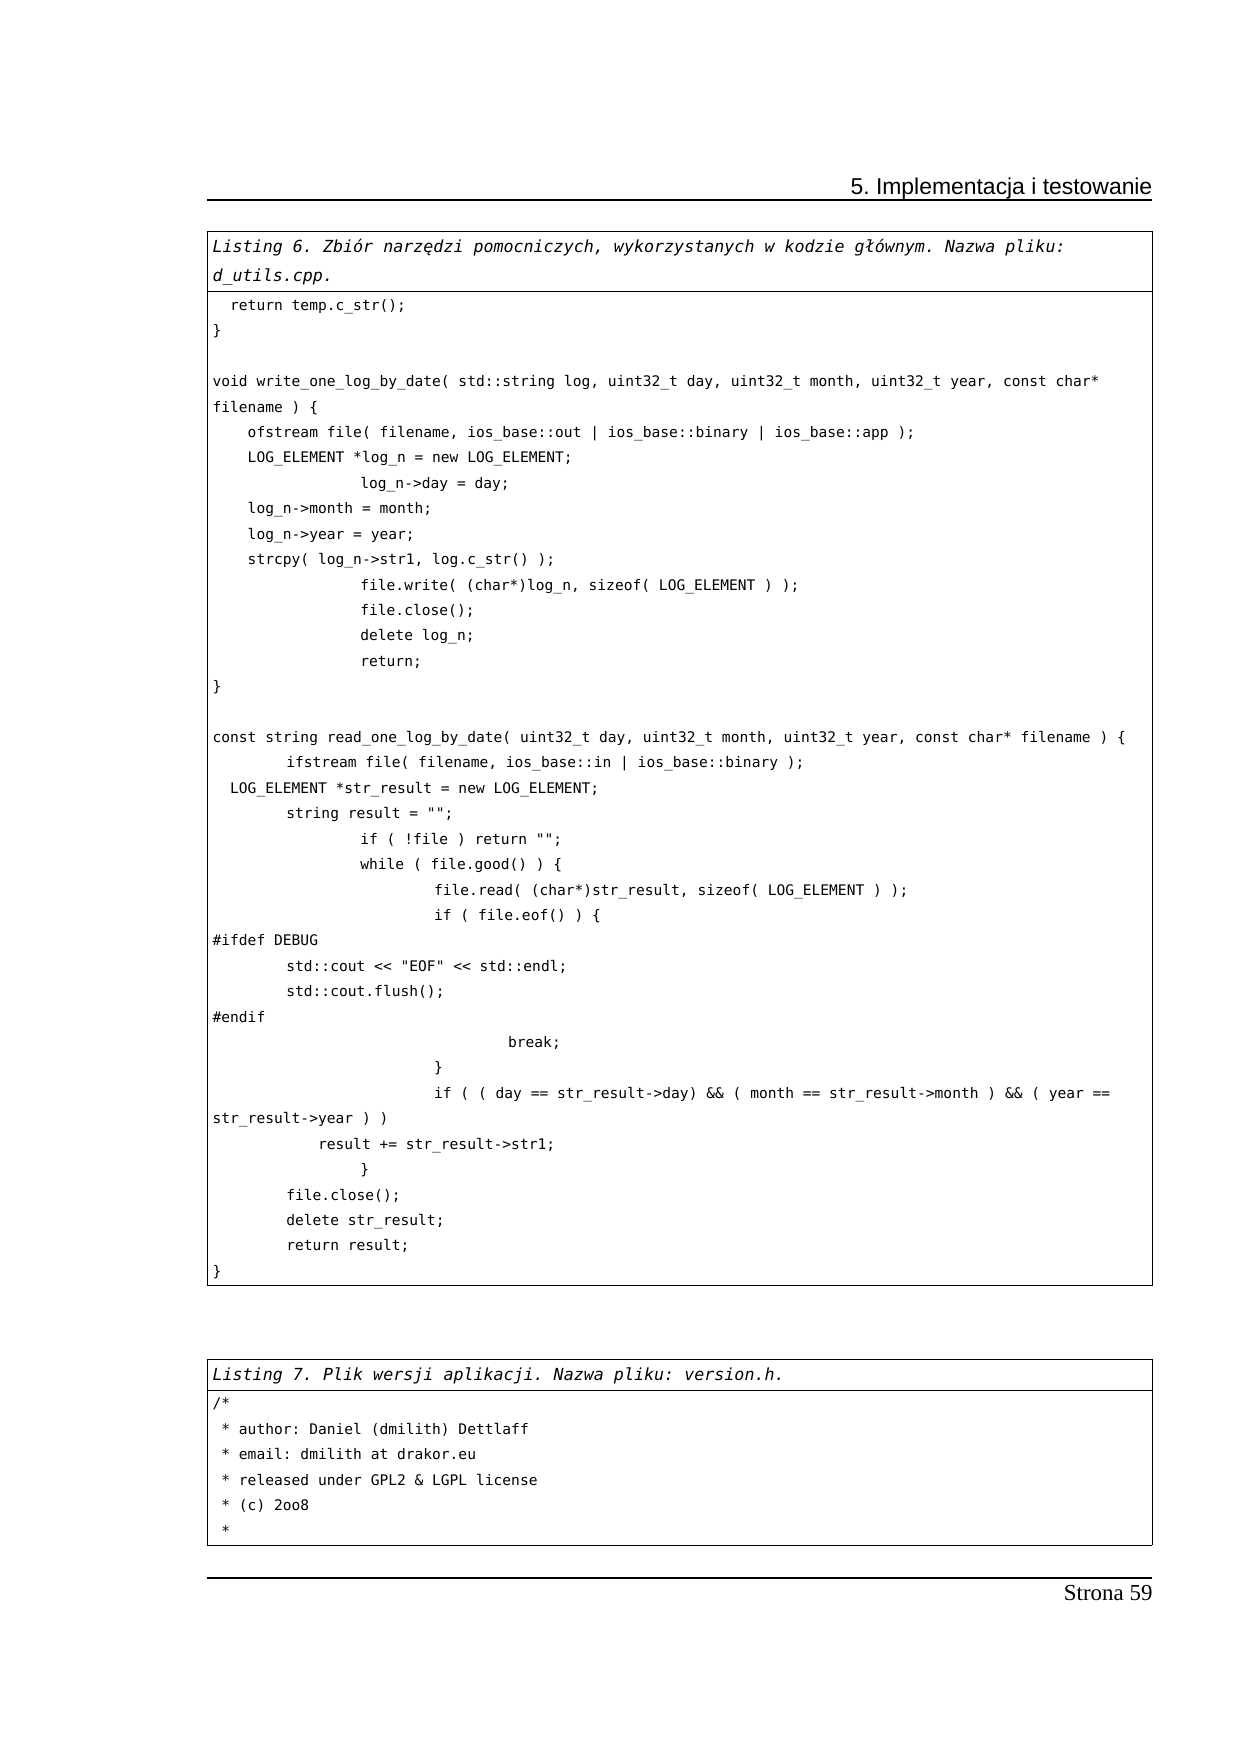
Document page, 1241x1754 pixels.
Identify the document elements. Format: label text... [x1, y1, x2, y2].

table_header Listing 6. Zbiór narzędzi pomocniczych, wykorzystanych w kodzie głównym. Nazwa pliku: d_utils.cpp. [208, 232, 1152, 291]
table_cell return temp.c_str(); } void write_one_log_by_date( std::string log, uint32_t day, uint32_t month, uint32_t year, const char* filename ) { ofstream file( filename, ios_base::out | ios_base::binary | ios_base::app ); LOG_ELEMENT *log_n = new LOG_ELEMENT; log_n->day = day; log_n->month = month; log_n->year = year; strcpy( log_n->str1, log.c_str() ); file.write( (char*)log_n, sizeof( LOG_ELEMENT ) ); file.close(); delete log_n; return; } const string read_one_log_by_date( uint32_t day, uint32_t month, uint32_t year, const char* filename ) { ifstream file( filename, ios_base::in | ios_base::binary ); LOG_ELEMENT *str_result = new LOG_ELEMENT; string result = ""; if ( !file ) return ""; while ( file.good() ) { file.read( (char*)str_result, sizeof( LOG_ELEMENT ) ); if ( file.eof() ) { #ifdef DEBUG std::cout << "EOF" << std::endl; std::cout.flush(); #endif break; } if ( ( day == str_result->day) && ( month == str_result->month ) && ( year == str_result->year ) ) result += str_result->str1; } file.close(); delete str_result; return result; } [208, 292, 1152, 1285]
table_cell /* * author: Daniel (dmilith) Dettlaff * email: dmilith at drakor.eu * released under GPL2 & LGPL license * (c) 2oo8 * [208, 1391, 1152, 1545]
table_header Listing 7. Plik wersji aplikacji. Nazwa pliku: version.h. [208, 1360, 1152, 1389]
